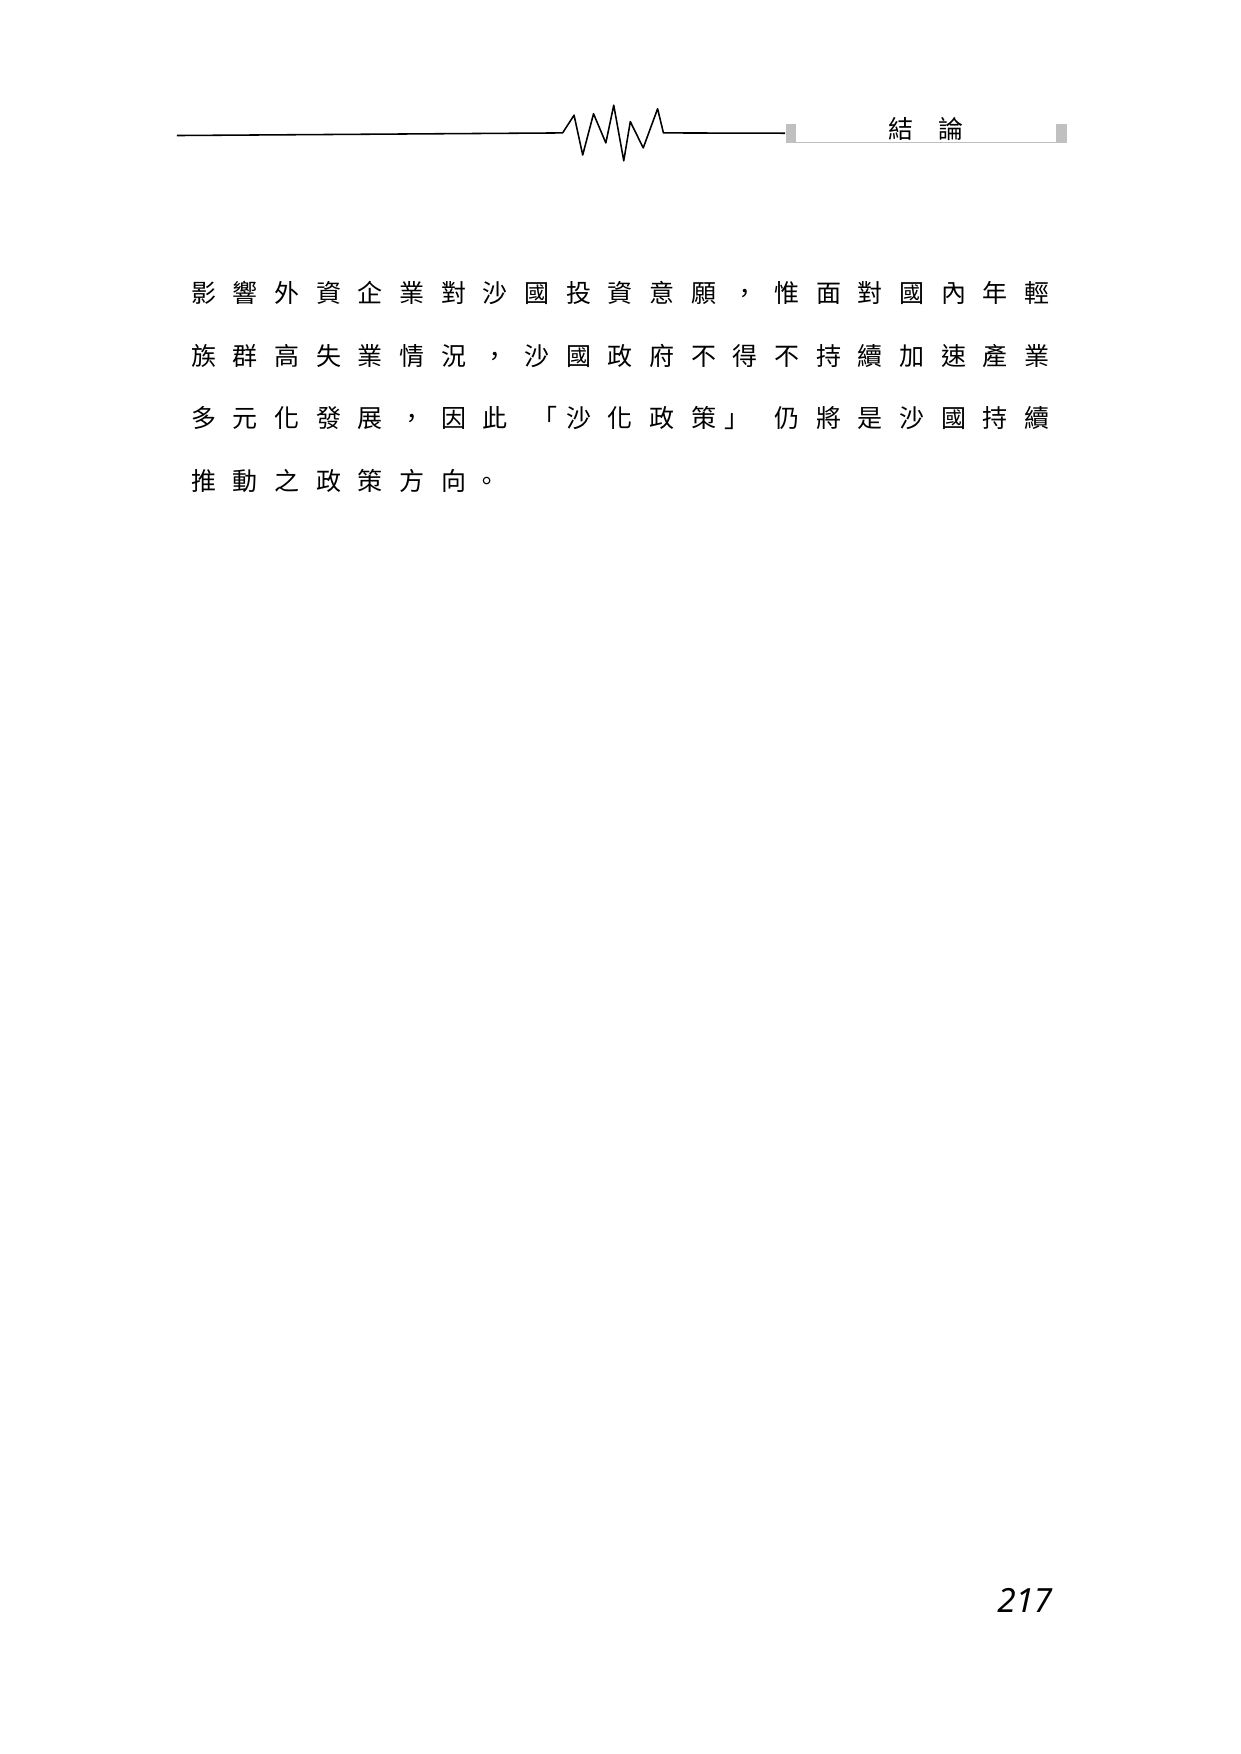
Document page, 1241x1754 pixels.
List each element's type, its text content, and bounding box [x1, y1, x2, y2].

text 影響外資企業對沙國投資意願，惟面對國內年輕族群高失業情況，沙國政府不得不持續加速產業多元化發展，因此「沙化政策」仍將是沙國持續推動之政策方向。 [183, 250, 1058, 500]
